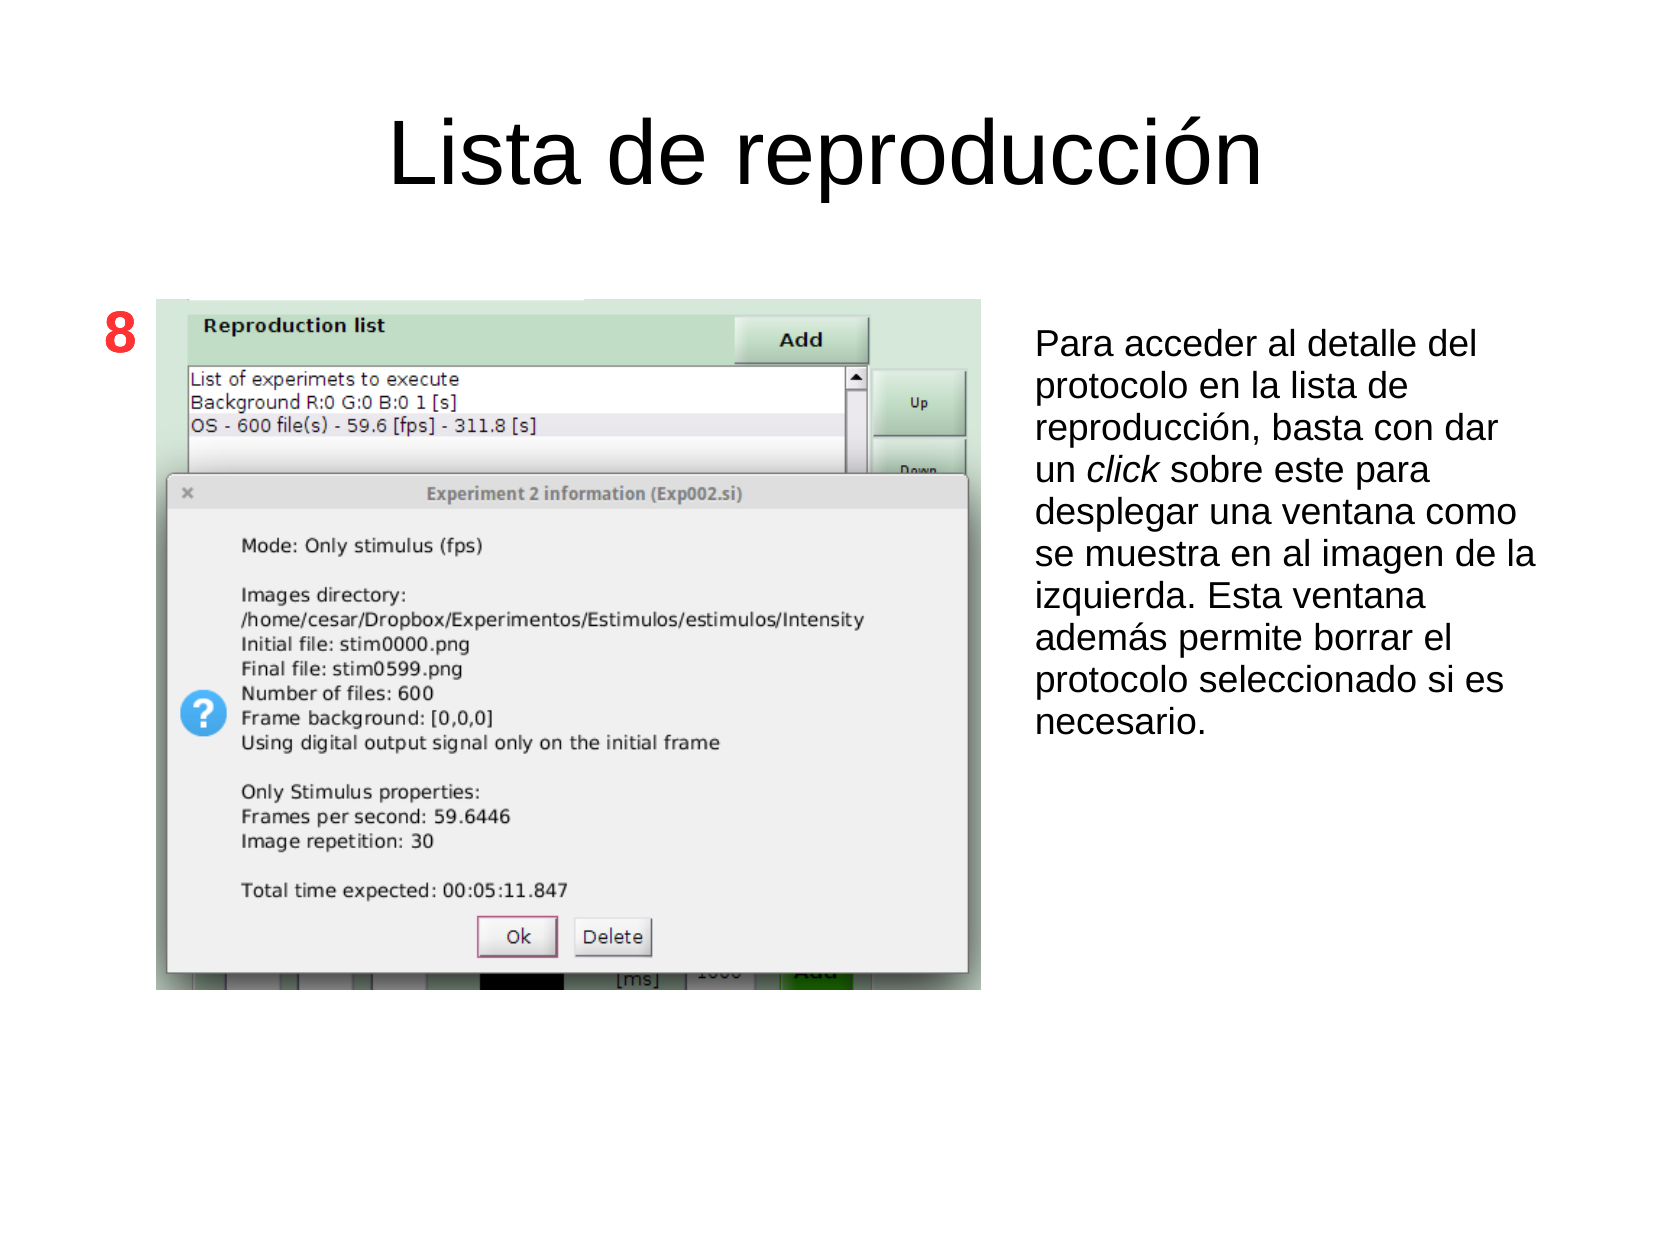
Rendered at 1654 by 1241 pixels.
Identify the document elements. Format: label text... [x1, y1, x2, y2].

title Lista de reproducción [82, 49, 1571, 257]
text_box 8 [90, 292, 151, 373]
text_box Para acceder al detalle del protocolo en la lista de reproducción, basta con dar un click sobre este para desplegar una ventana como se muestra en al imagen de la izquierda. Esta ventana además permite borrar el protocolo seleccionado si es necesario. [1020, 315, 1561, 750]
picture [156, 299, 981, 991]
